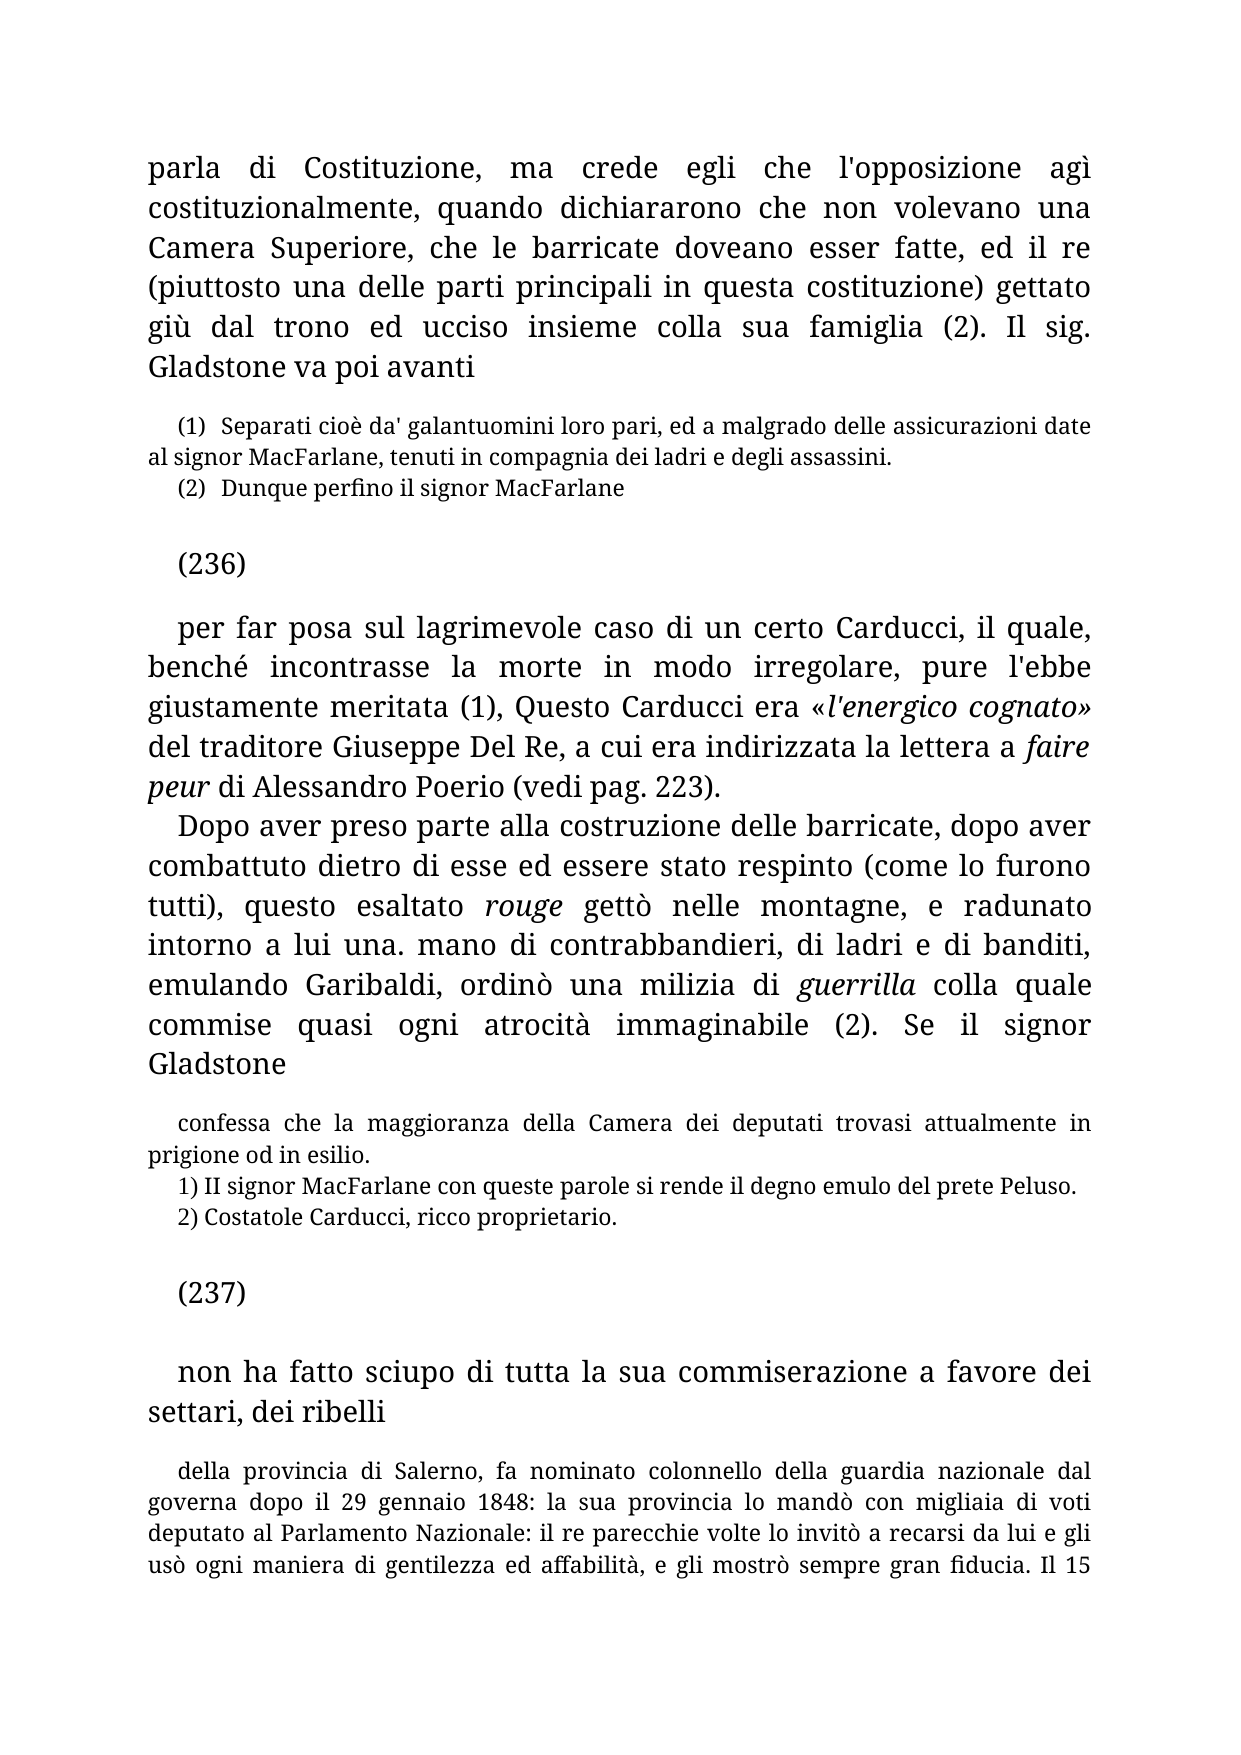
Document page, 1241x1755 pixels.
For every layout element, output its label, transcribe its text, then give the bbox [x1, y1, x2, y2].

list II signor MacFarlane con queste parole si rende il degno emulo del prete Peluso. [177, 1170, 1093, 1201]
text Dopo aver preso parte alla costruzione delle barricate, dopo aver combattuto dietro di esse ed essere stato respinto (come lo furono tutti), questo esaltato rouge gettò nelle montagne, e radunato intorno a lui una. mano di contrabbandieri, di ladri e di banditi, emulando Garibaldi, ordinò una milizia di guerrilla colla quale commise quasi ogni atrocità immaginabile (2). Se il signor Gladstone [148, 806, 1093, 1083]
text confessa che la maggioranza della Camera dei deputati trovasi attualmente in prigione od in esilio. [148, 1107, 1093, 1170]
text per far posa sul lagrimevole caso di un certo Carducci, il quale, benché incontrasse la morte in modo irregolare, pure l'ebbe giustamente meritata (1), Questo Carducci era «l'energico cognato» del traditore Giuseppe Del Re, a cui era indirizzata la lettera a faire peur di Alessandro Poerio (vedi pag. 223). [148, 607, 1093, 806]
list Costatole Carducci, ricco proprietario. [177, 1201, 1093, 1232]
text della provincia di Salerno, fa nominato colonnello della guardia nazionale dal governa dopo il 29 gennaio 1848: la sua provincia lo mandò con migliaia di voti deputato al Parlamento Nazionale: il re parecchie volte lo invitò a recarsi da lui e gli usò ogni maniera di gentilezza ed affabilità, e gli mostrò sempre gran fiducia. Il 15 [148, 1455, 1093, 1580]
text parla di Costituzione, ma crede egli che l'opposizione agì costituzionalmente, quando dichiararono che non volevano una Camera Superiore, che le barricate doveano esser fatte, ed il re (piuttosto una delle parti principali in questa costituzione) gettato giù dal trono ed ucciso insieme colla sua famiglia (2). Il sig. Gladstone va poi avanti [148, 148, 1093, 386]
text (2) Dunque perfino il signor MacFarlane [148, 472, 1093, 504]
text (236) [148, 543, 1093, 583]
text (237) [148, 1272, 1093, 1312]
text (1) Separati cioè da' galantuomini loro pari, ed a malgrado delle assicurazioni date al signor MacFarlane, tenuti in compagnia dei ladri e degli assassini. [148, 410, 1093, 472]
text non ha fatto sciupo di tutta la sua commiserazione a favore dei settari, dei ribelli [148, 1351, 1093, 1431]
